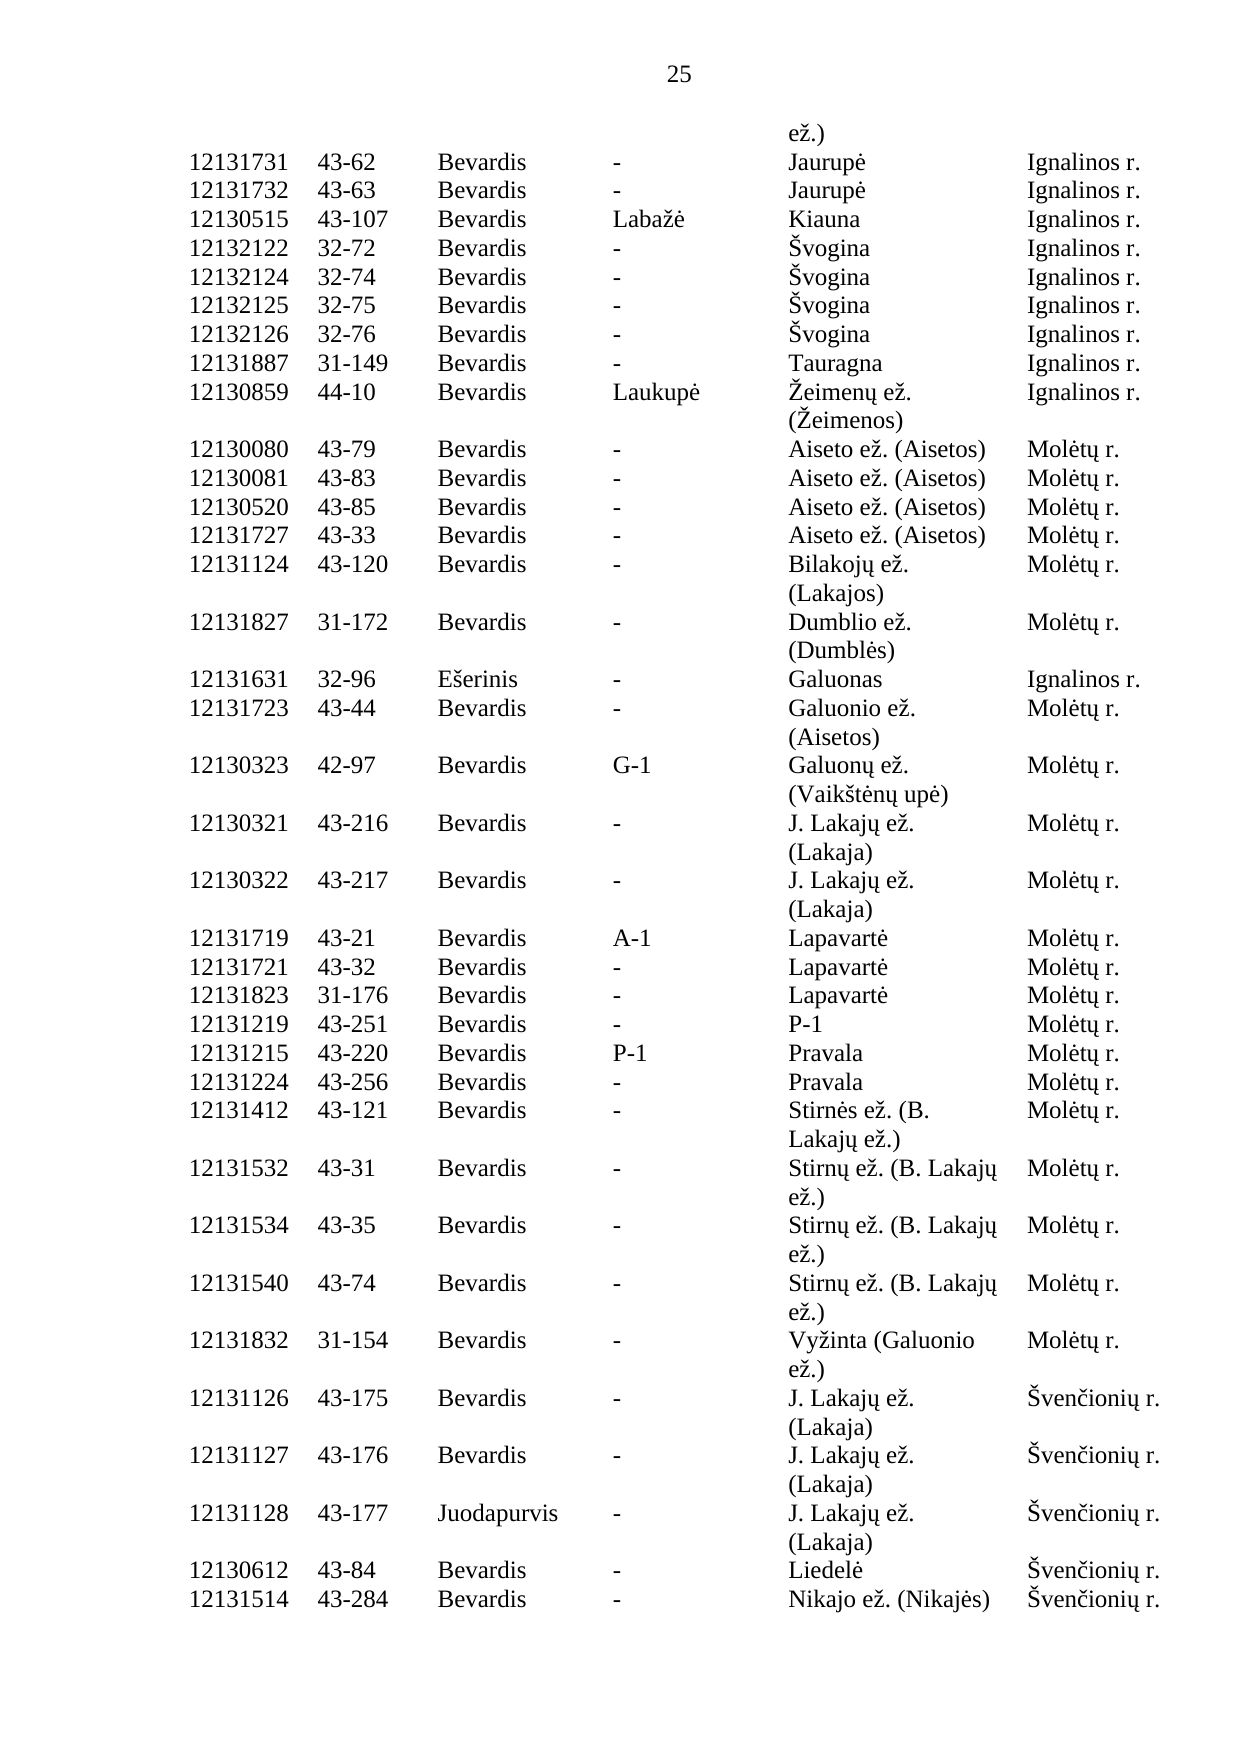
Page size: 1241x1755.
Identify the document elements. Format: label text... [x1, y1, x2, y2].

table_cell 43-63 [306, 176, 426, 204]
table_cell Liedelė [777, 1556, 1016, 1584]
table_cell 12131727 [177, 521, 306, 549]
table_cell Vyžinta (Galuonio ež.) [777, 1326, 1016, 1383]
table_cell Molėtų r. [1016, 808, 1188, 866]
table_cell 43-176 [306, 1441, 426, 1498]
table_cell 12131127 [177, 1441, 306, 1498]
table_cell Ešerinis [426, 664, 601, 693]
table_cell Bevardis [426, 1584, 601, 1613]
table_cell 12132124 [177, 262, 306, 291]
table_cell 12130515 [177, 204, 306, 233]
table_cell - [601, 693, 777, 751]
table_cell 12131128 [177, 1498, 306, 1556]
table_cell 12131412 [177, 1096, 306, 1153]
table_cell Molėtų r. [1016, 463, 1188, 492]
table_cell - [601, 1268, 777, 1326]
table_cell - [601, 521, 777, 549]
table_cell Galuonio ež. (Aisetos) [777, 693, 1016, 751]
table_cell 12130612 [177, 1556, 306, 1584]
table_cell Švogina [777, 233, 1016, 262]
table_cell 12131887 [177, 348, 306, 377]
table_cell - [601, 319, 777, 348]
table_cell - [601, 1009, 777, 1038]
table_cell 43-83 [306, 463, 426, 492]
table_cell 12130859 [177, 377, 306, 434]
table_cell Bilakojų ež. (Lakajos) [777, 549, 1016, 607]
table_cell 43-256 [306, 1067, 426, 1096]
table_cell Bevardis [426, 204, 601, 233]
table_cell Ignalinos r. [1016, 204, 1188, 233]
table_cell 12131126 [177, 1383, 306, 1441]
table_cell Juodapurvis [426, 1498, 601, 1556]
table_cell - [601, 463, 777, 492]
table_cell Bevardis [426, 1441, 601, 1498]
table_cell ež.) [777, 118, 1016, 147]
table_cell Stirnų ež. (B. Lakajų ež.) [777, 1211, 1016, 1268]
table_cell Ignalinos r. [1016, 664, 1188, 693]
table_cell J. Lakajų ež. (Lakaja) [777, 1441, 1016, 1498]
table_cell 43-32 [306, 952, 426, 981]
table_cell - [601, 664, 777, 693]
table_cell Ignalinos r. [1016, 262, 1188, 291]
table_cell Bevardis [426, 434, 601, 463]
table_cell Labažė [601, 204, 777, 233]
table_cell Molėtų r. [1016, 693, 1188, 751]
table_cell Bevardis [426, 607, 601, 664]
table_cell 12131540 [177, 1268, 306, 1326]
table_cell Lapavartė [777, 923, 1016, 952]
table_cell 31-149 [306, 348, 426, 377]
table_cell - [601, 1556, 777, 1584]
table_cell J. Lakajų ež. (Lakaja) [777, 1383, 1016, 1441]
table_cell Bevardis [426, 1326, 601, 1383]
table_cell 12130321 [177, 808, 306, 866]
table_cell Molėtų r. [1016, 521, 1188, 549]
table_cell 43-79 [306, 434, 426, 463]
table_cell 12131721 [177, 952, 306, 981]
table_cell - [601, 866, 777, 923]
table_cell 43-31 [306, 1153, 426, 1211]
table_cell - [601, 434, 777, 463]
table_cell J. Lakajų ež. (Lakaja) [777, 808, 1016, 866]
table_cell Bevardis [426, 981, 601, 1009]
table_cell Ignalinos r. [1016, 233, 1188, 262]
table_cell Aiseto ež. (Aisetos) [777, 463, 1016, 492]
table_cell - [601, 1096, 777, 1153]
table_cell 12132122 [177, 233, 306, 262]
table_cell 43-120 [306, 549, 426, 607]
table_cell Švenčionių r. [1016, 1441, 1188, 1498]
table_cell 12130520 [177, 492, 306, 521]
table_cell Bevardis [426, 866, 601, 923]
table_cell Bevardis [426, 233, 601, 262]
table_cell Molėtų r. [1016, 1096, 1188, 1153]
table_cell 12131832 [177, 1326, 306, 1383]
table_cell 12130322 [177, 866, 306, 923]
table_cell 43-85 [306, 492, 426, 521]
table_cell Stirnų ež. (B. Lakajų ež.) [777, 1268, 1016, 1326]
table_cell Bevardis [426, 348, 601, 377]
table_cell 43-74 [306, 1268, 426, 1326]
table_cell - [601, 1441, 777, 1498]
table_cell 32-75 [306, 291, 426, 319]
table_cell Bevardis [426, 262, 601, 291]
table_cell Molėtų r. [1016, 923, 1188, 952]
table_cell - [601, 549, 777, 607]
table_cell 12131124 [177, 549, 306, 607]
table_cell - [601, 262, 777, 291]
table_cell 12130080 [177, 434, 306, 463]
table_cell - [601, 981, 777, 1009]
table_cell 43-216 [306, 808, 426, 866]
table_cell Ignalinos r. [1016, 147, 1188, 176]
table_cell 43-107 [306, 204, 426, 233]
table_cell Bevardis [426, 492, 601, 521]
table_cell Molėtų r. [1016, 549, 1188, 607]
table_cell - [601, 291, 777, 319]
table_cell Pravala [777, 1038, 1016, 1067]
table_cell Bevardis [426, 693, 601, 751]
table_cell 43-284 [306, 1584, 426, 1613]
table_cell 43-220 [306, 1038, 426, 1067]
table_cell Molėtų r. [1016, 1211, 1188, 1268]
table_cell Žeimenų ež. (Žeimenos) [777, 377, 1016, 434]
table_cell Jaurupė [777, 176, 1016, 204]
table_cell Molėtų r. [1016, 1067, 1188, 1096]
table_cell Švenčionių r. [1016, 1498, 1188, 1556]
table_cell 32-72 [306, 233, 426, 262]
table_cell Molėtų r. [1016, 866, 1188, 923]
table_cell Švenčionių r. [1016, 1584, 1188, 1613]
table_cell 12130081 [177, 463, 306, 492]
table_cell 43-44 [306, 693, 426, 751]
table_cell J. Lakajų ež. (Lakaja) [777, 1498, 1016, 1556]
table_cell 43-175 [306, 1383, 426, 1441]
table_cell Bevardis [426, 176, 601, 204]
table_cell - [601, 1498, 777, 1556]
table_cell Nikajo ež. (Nikajės) [777, 1584, 1016, 1613]
table_cell - [601, 1383, 777, 1441]
table_cell 42-97 [306, 751, 426, 808]
table_cell P-1 [777, 1009, 1016, 1038]
table_cell - [601, 118, 777, 147]
table_cell Bevardis [426, 1211, 601, 1268]
table_cell Aiseto ež. (Aisetos) [777, 492, 1016, 521]
table_cell - [601, 492, 777, 521]
table_cell Bevardis [426, 808, 601, 866]
table_cell Molėtų r. [1016, 1326, 1188, 1383]
table_cell Molėtų r. [1016, 1268, 1188, 1326]
table_cell 12130323 [177, 751, 306, 808]
table_cell Molėtų r. [1016, 1038, 1188, 1067]
table_cell Bevardis [426, 1153, 601, 1211]
table_cell Ignalinos r. [1016, 176, 1188, 204]
table_cell Lapavartė [777, 981, 1016, 1009]
table_cell Bevardis [426, 377, 601, 434]
table_cell Bevardis [426, 549, 601, 607]
table_cell P-1 [601, 1038, 777, 1067]
table_cell Stirnų ež. (B. Lakajų ež.) [777, 1153, 1016, 1211]
table_cell - [601, 607, 777, 664]
table_cell 12131723 [177, 693, 306, 751]
table_cell - [601, 176, 777, 204]
table_cell Ignalinos r. [1016, 319, 1188, 348]
table_cell 12131631 [177, 664, 306, 693]
table_cell Bevardis [426, 1268, 601, 1326]
table_cell 12131827 [177, 607, 306, 664]
table_cell Ignalinos r. [1016, 348, 1188, 377]
table_cell 43-62 [306, 147, 426, 176]
table_cell Aiseto ež. (Aisetos) [777, 521, 1016, 549]
table_cell 12132126 [177, 319, 306, 348]
table_cell 12131219 [177, 1009, 306, 1038]
table_cell 43-217 [306, 866, 426, 923]
table_cell [177, 118, 306, 147]
table_cell Stirnės ež. (B. Lakajų ež.) [777, 1096, 1016, 1153]
table_cell [306, 118, 426, 147]
table_cell Dumblio ež. (Dumblės) [777, 607, 1016, 664]
table_cell Jaurupė [777, 147, 1016, 176]
table_cell Bevardis [426, 1009, 601, 1038]
table_cell 12131532 [177, 1153, 306, 1211]
table_cell Bevardis [426, 952, 601, 981]
table_cell Bevardis [426, 463, 601, 492]
table_cell Galuonas [777, 664, 1016, 693]
table_cell Molėtų r. [1016, 1009, 1188, 1038]
table_cell 31-172 [306, 607, 426, 664]
table_cell Bevardis [426, 1067, 601, 1096]
table_cell 43-251 [306, 1009, 426, 1038]
table_cell Bevardis [426, 1038, 601, 1067]
table_cell Švogina [777, 319, 1016, 348]
table_cell 31-176 [306, 981, 426, 1009]
table_cell Galuonų ež. (Vaikštėnų upė) [777, 751, 1016, 808]
table_cell A-1 [601, 923, 777, 952]
table_cell Molėtų r. [1016, 492, 1188, 521]
table_cell 43-177 [306, 1498, 426, 1556]
table_cell Švogina [777, 262, 1016, 291]
table_cell 43-84 [306, 1556, 426, 1584]
table_cell 43-33 [306, 521, 426, 549]
table_cell - [601, 147, 777, 176]
table_cell Ignalinos r. [1016, 377, 1188, 434]
table_cell J. Lakajų ež. (Lakaja) [777, 866, 1016, 923]
table_cell Lapavartė [777, 952, 1016, 981]
table_cell Molėtų r. [1016, 607, 1188, 664]
table_cell Molėtų r. [1016, 1153, 1188, 1211]
table_cell 32-74 [306, 262, 426, 291]
table_cell - [601, 233, 777, 262]
table_cell 12131514 [177, 1584, 306, 1613]
table_cell Bevardis [426, 1096, 601, 1153]
table_cell Molėtų r. [1016, 434, 1188, 463]
table_cell Ignalinos r. [1016, 291, 1188, 319]
table_cell 31-154 [306, 1326, 426, 1383]
table_cell Molėtų r. [1016, 952, 1188, 981]
table_cell Bevardis [426, 751, 601, 808]
table_cell Švenčionių r. [1016, 1556, 1188, 1584]
table_cell 12131731 [177, 147, 306, 176]
table_cell 12131224 [177, 1067, 306, 1096]
table_cell Bevardis [426, 1383, 601, 1441]
table_cell 44-10 [306, 377, 426, 434]
table_cell Švenčionių r. [1016, 1383, 1188, 1441]
table_cell 12131719 [177, 923, 306, 952]
table_cell 32-96 [306, 664, 426, 693]
table_cell 12131215 [177, 1038, 306, 1067]
table_cell 32-76 [306, 319, 426, 348]
table_cell Bevardis [426, 923, 601, 952]
table_cell [1016, 118, 1188, 147]
table_cell - [601, 1067, 777, 1096]
table_cell G-1 [601, 751, 777, 808]
table_cell 12131534 [177, 1211, 306, 1268]
table_cell Bevardis [426, 521, 601, 549]
table_cell - [601, 1211, 777, 1268]
table_cell - [601, 348, 777, 377]
table_cell Bevardis [426, 1556, 601, 1584]
table_cell 12132125 [177, 291, 306, 319]
table_cell Molėtų r. [1016, 981, 1188, 1009]
table_cell Švogina [777, 291, 1016, 319]
table_cell - [601, 952, 777, 981]
table_cell Bevardis [426, 319, 601, 348]
table_cell 12131823 [177, 981, 306, 1009]
table_cell Molėtų r. [1016, 751, 1188, 808]
table_cell Laukupė [601, 377, 777, 434]
table_cell - [601, 1153, 777, 1211]
table_cell 43-35 [306, 1211, 426, 1268]
table_cell Tauragna [777, 348, 1016, 377]
table_cell 12131732 [177, 176, 306, 204]
table_cell 43-21 [306, 923, 426, 952]
table_cell Bevardis [426, 291, 601, 319]
table_cell - [601, 808, 777, 866]
table_cell 43-121 [306, 1096, 426, 1153]
table_cell [426, 118, 601, 147]
table_cell Kiauna [777, 204, 1016, 233]
table_cell Pravala [777, 1067, 1016, 1096]
table_cell Aiseto ež. (Aisetos) [777, 434, 1016, 463]
table_cell Bevardis [426, 147, 601, 176]
table_cell - [601, 1326, 777, 1383]
table_cell - [601, 1584, 777, 1613]
